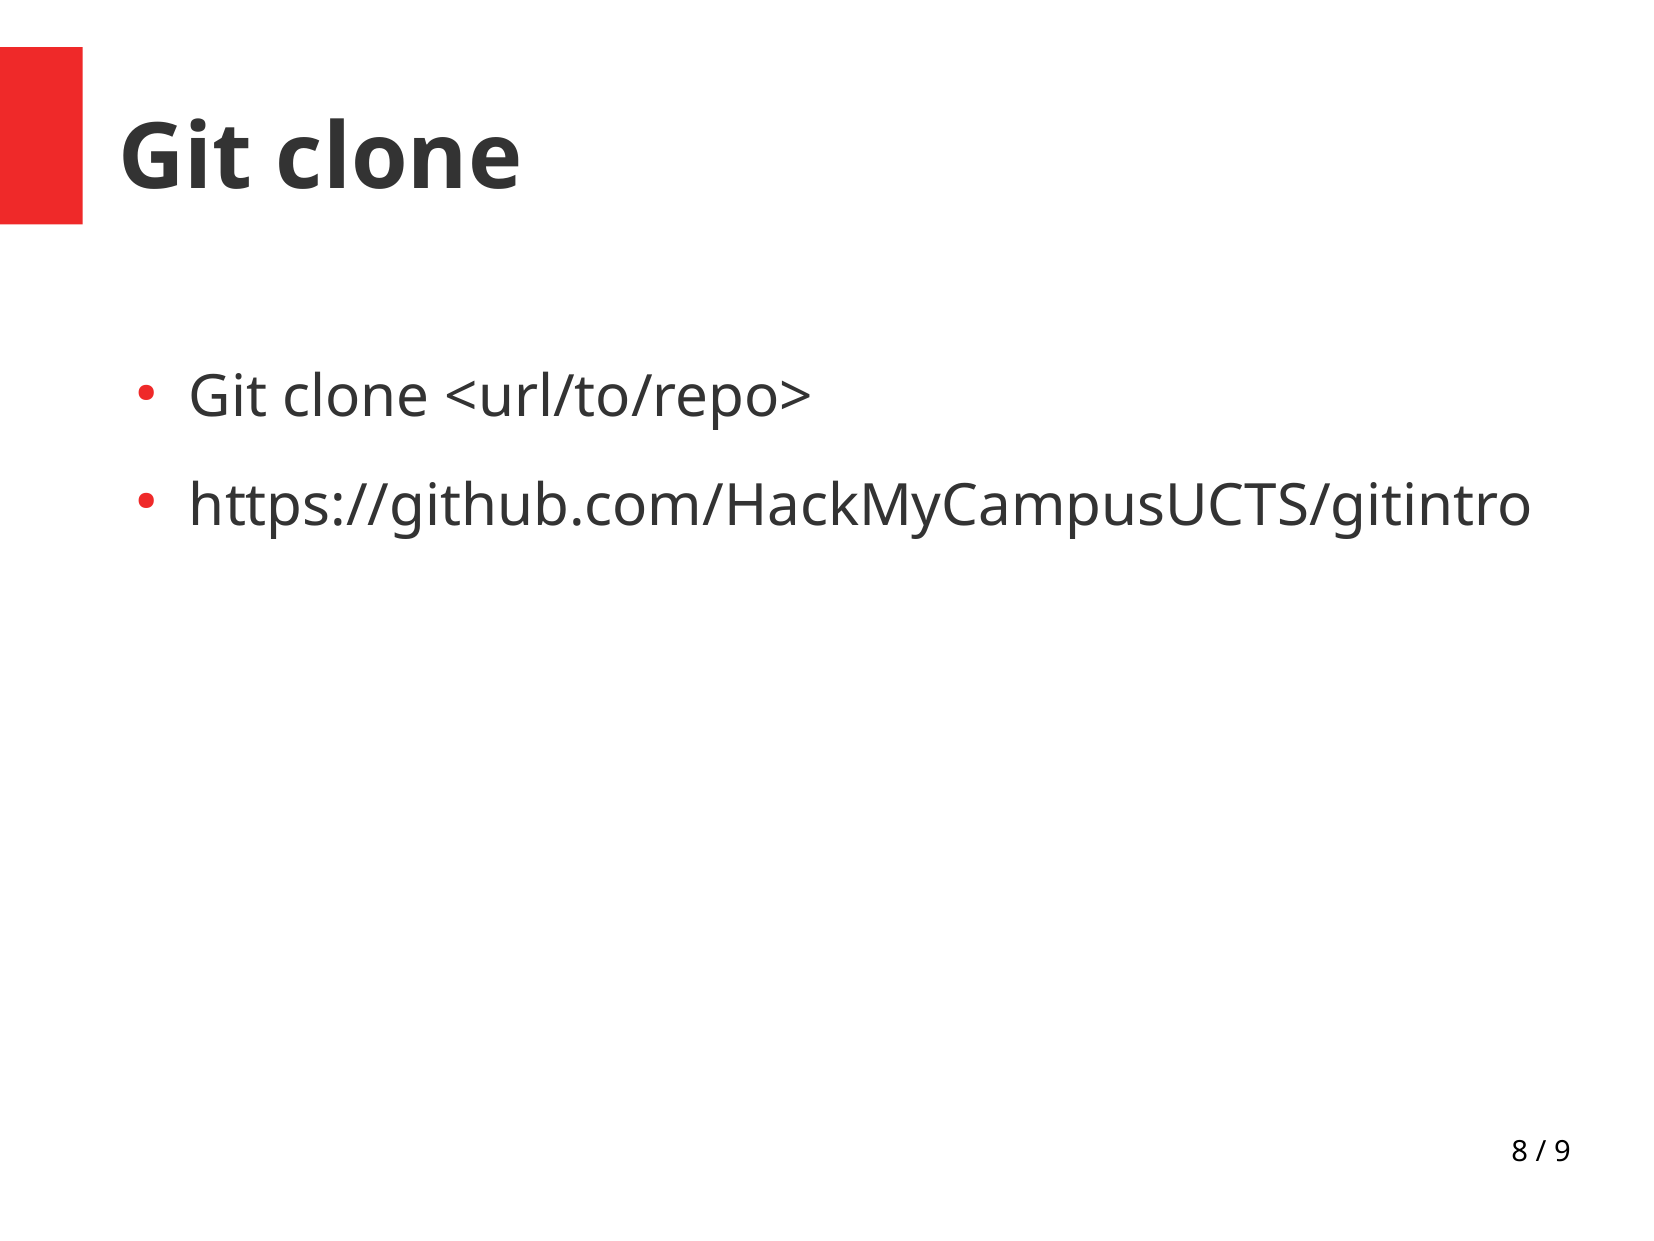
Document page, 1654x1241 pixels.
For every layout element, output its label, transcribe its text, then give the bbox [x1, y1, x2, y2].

title Git clone [118, 49, 1571, 257]
list Git clone <url/to/repo> https://github.com/HackMyCampusUCTS/gitintro [118, 354, 1536, 1074]
